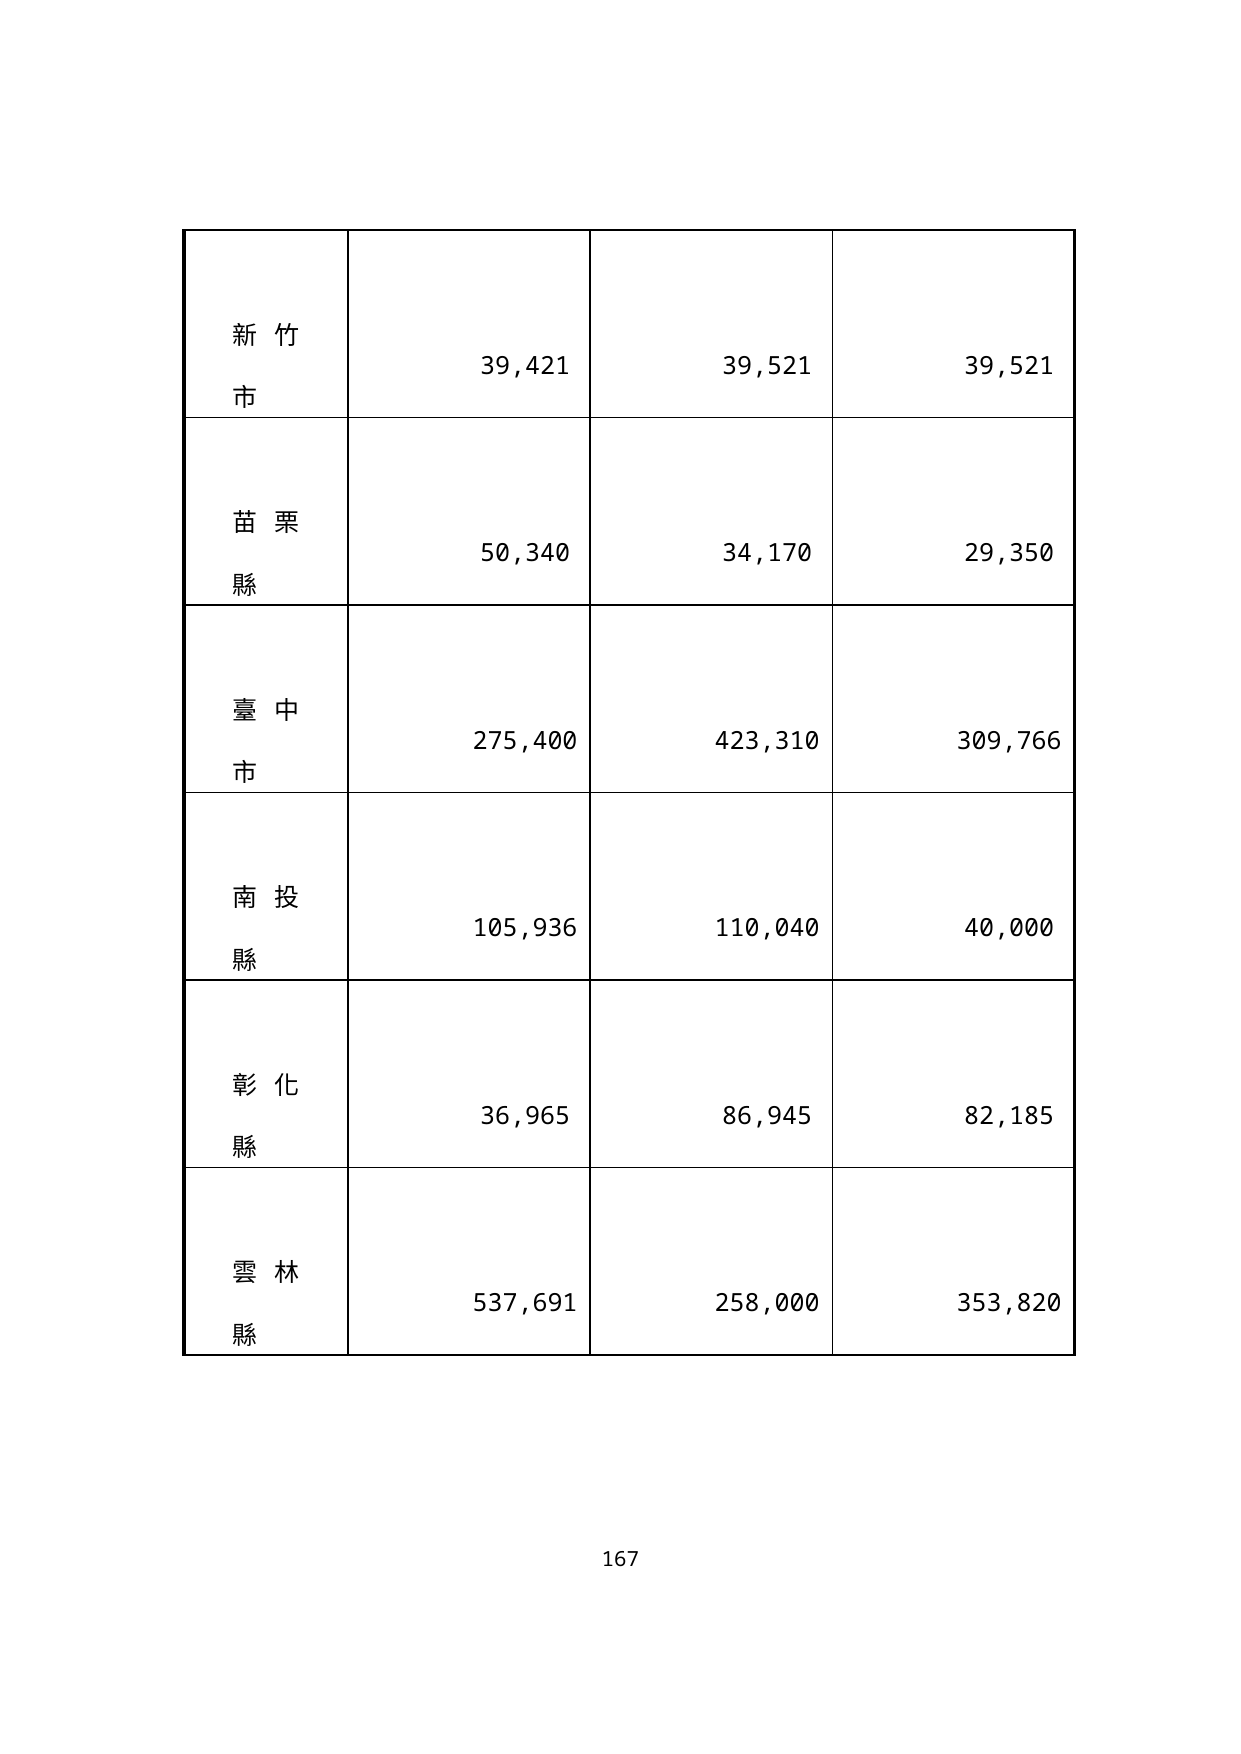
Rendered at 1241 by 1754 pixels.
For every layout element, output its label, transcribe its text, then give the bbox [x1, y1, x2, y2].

table_cell 40,000 [833, 793, 1073, 979]
table_cell 雲林縣 [186, 1168, 347, 1354]
table_cell 29,350 [833, 418, 1073, 604]
table_cell 39,421 [349, 231, 589, 417]
table_cell 110,040 [591, 793, 832, 979]
table_cell 275,400 [349, 606, 589, 792]
table_cell 105,936 [349, 793, 589, 979]
table_cell 新竹市 [186, 231, 347, 417]
table_cell 423,310 [591, 606, 832, 792]
table_cell 353,820 [833, 1168, 1073, 1354]
table_cell 39,521 [591, 231, 832, 417]
table_cell 258,000 [591, 1168, 832, 1354]
table_cell 82,185 [833, 981, 1073, 1167]
table_cell 86,945 [591, 981, 832, 1167]
table_cell 苗栗縣 [186, 418, 347, 604]
table_cell 36,965 [349, 981, 589, 1167]
table_cell 309,766 [833, 606, 1073, 792]
table_cell 臺中市 [186, 606, 347, 792]
table_cell 39,521 [833, 231, 1073, 417]
table_cell 537,691 [349, 1168, 589, 1354]
table_cell 南投縣 [186, 793, 347, 979]
table_cell 34,170 [591, 418, 832, 604]
table_cell 50,340 [349, 418, 589, 604]
table_cell 彰化縣 [186, 981, 347, 1167]
